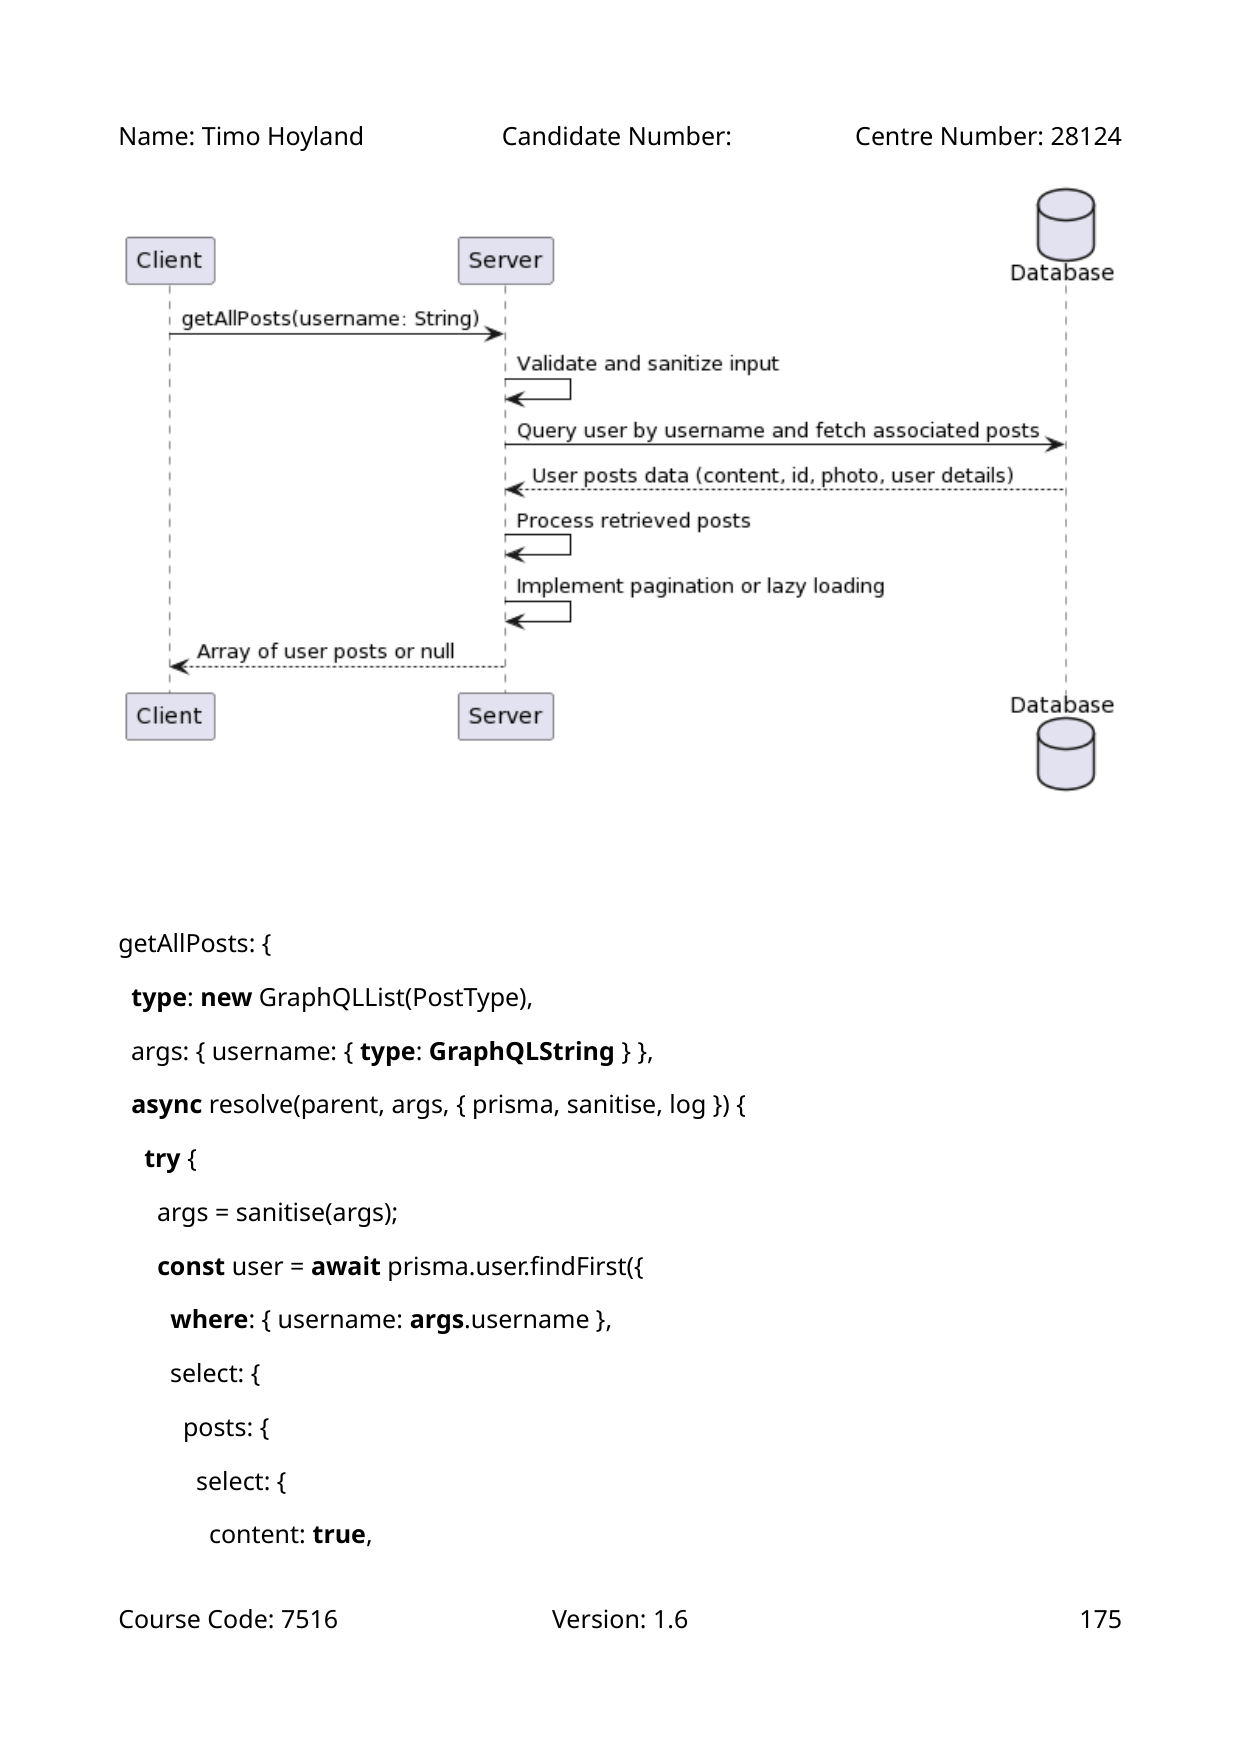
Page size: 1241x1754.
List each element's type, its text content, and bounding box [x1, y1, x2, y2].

picture [118, 181, 1123, 814]
text args: { username: { type: GraphQLString } }, [118, 1033, 1122, 1067]
text select: { [118, 1463, 1122, 1497]
text where: { username: args.username }, [118, 1302, 1122, 1336]
text content: true, [118, 1517, 1122, 1551]
text args = sanitise(args); [118, 1194, 1122, 1228]
text async resolve(parent, args, { prisma, sanitise, log }) { [118, 1087, 1122, 1121]
text const user = await prisma.user.findFirst({ [118, 1248, 1122, 1282]
text getAllPosts: { [118, 926, 1122, 960]
text posts: { [118, 1409, 1122, 1443]
text select: { [118, 1356, 1122, 1390]
text try { [118, 1141, 1122, 1175]
text type: new GraphQLList(PostType), [118, 979, 1122, 1013]
